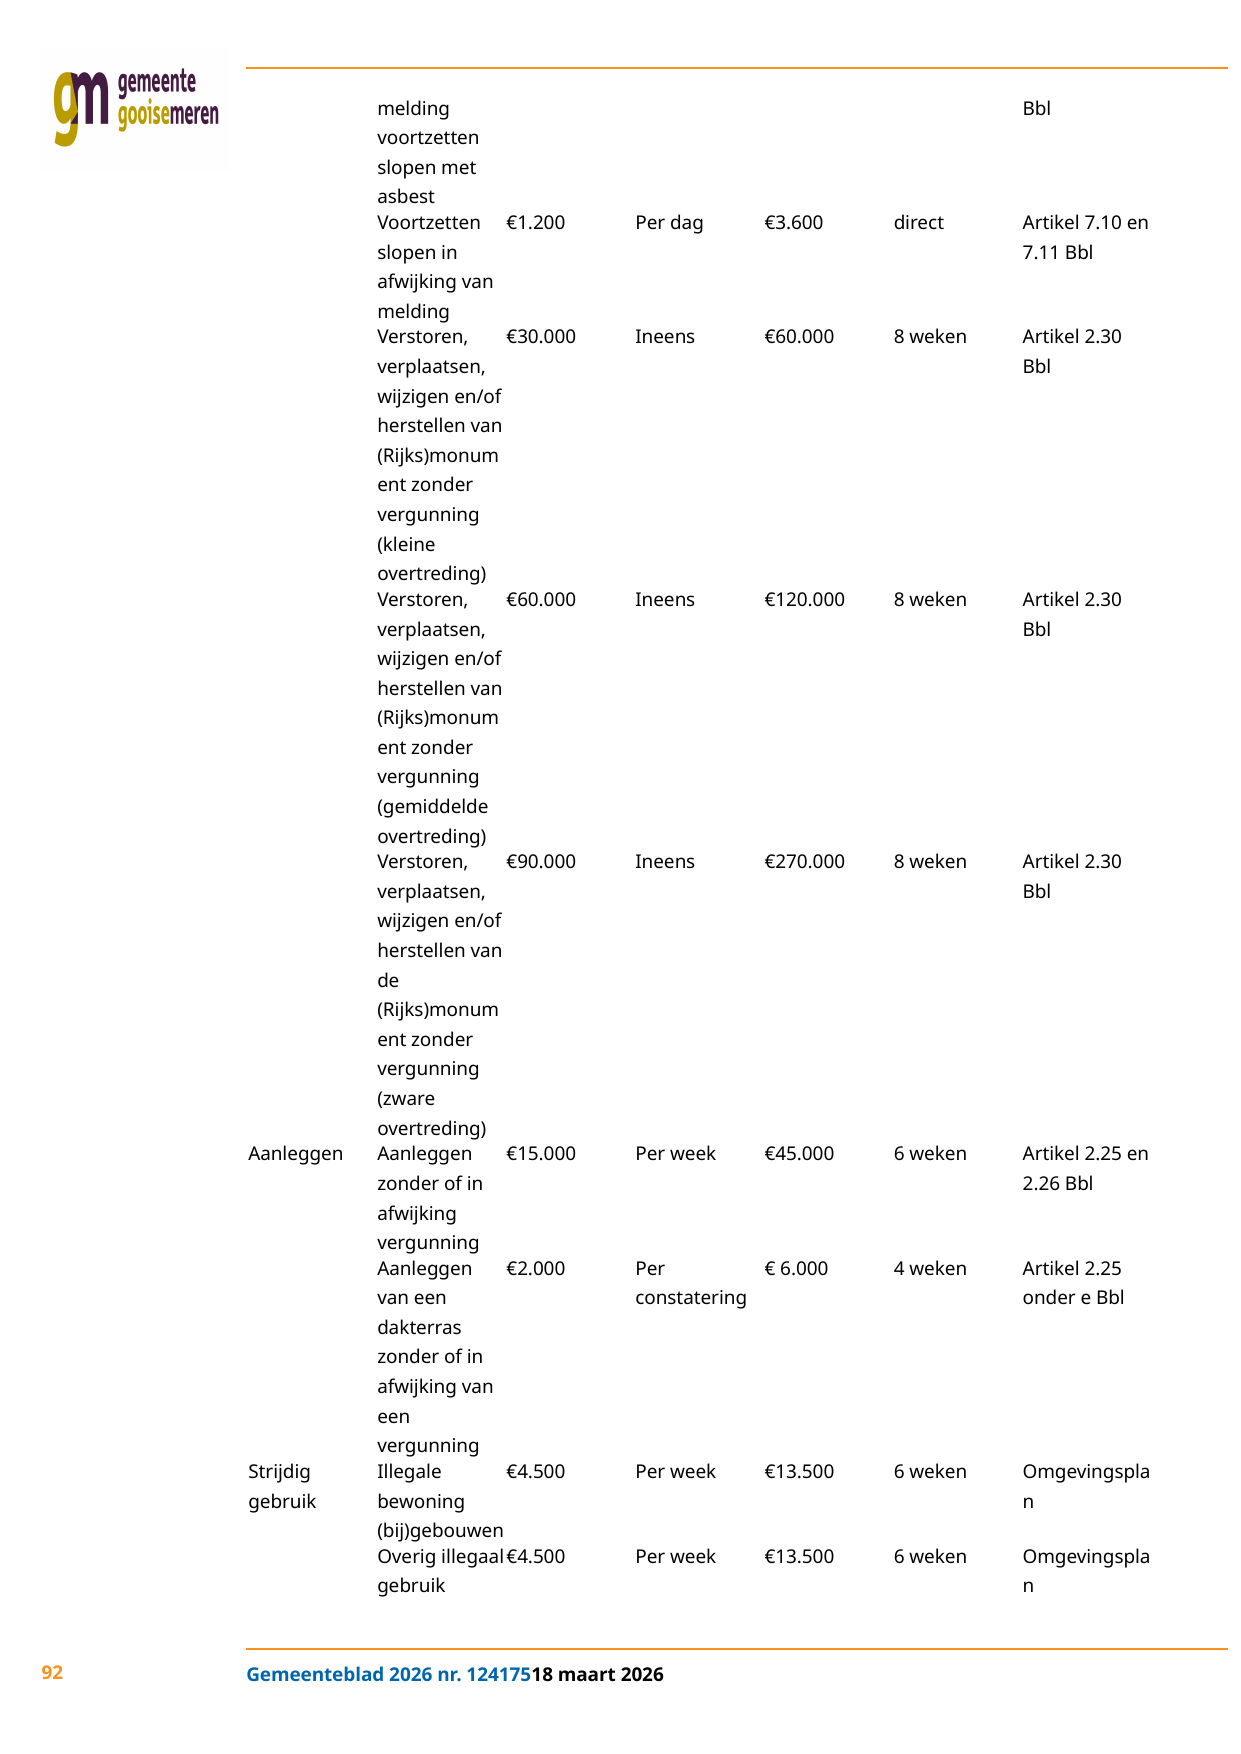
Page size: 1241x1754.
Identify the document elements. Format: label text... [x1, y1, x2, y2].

table_cell €3.600 [764, 209, 893, 324]
table_cell Artikel 7.10 en 7.11 Bbl [1023, 209, 1152, 324]
table_cell €90.000 [506, 849, 635, 1141]
table_cell direct [894, 209, 1022, 324]
table_cell Ineens [635, 849, 764, 1141]
table_cell €45.000 [764, 1141, 893, 1255]
table_cell [248, 1255, 377, 1458]
table_cell Per dag [635, 209, 764, 324]
table_cell Verstoren, verplaatsen, wijzigen en/of herstellen van de (Rijks)monument zonder vergunning (zware overtreding) [377, 849, 506, 1141]
table_cell [764, 95, 893, 209]
table_cell Per week [635, 1543, 764, 1598]
table_cell Omgevingsplan [1023, 1458, 1152, 1543]
table_cell Artikel 2.30 Bbl [1023, 849, 1152, 1141]
table_cell €4.500 [506, 1458, 635, 1543]
table_cell Aanleggen zonder of in afwijking vergunning [377, 1141, 506, 1255]
table_cell €60.000 [764, 324, 893, 586]
table_cell Strijdig gebruik [248, 1458, 377, 1543]
table_cell [248, 849, 377, 1141]
table_cell [248, 95, 377, 209]
table_cell €30.000 [506, 324, 635, 586]
table_cell €60.000 [506, 586, 635, 848]
table_cell Bbl [1023, 95, 1152, 209]
table_cell €120.000 [764, 586, 893, 848]
table_cell Ineens [635, 324, 764, 586]
table_cell [248, 1543, 377, 1598]
table_cell €270.000 [764, 849, 893, 1141]
table_cell [248, 586, 377, 848]
table_cell [894, 95, 1022, 209]
table_cell Aanleggen van een dakterras zonder of in afwijking van een vergunning [377, 1255, 506, 1458]
table_cell €2.000 [506, 1255, 635, 1458]
picture [41, 47, 231, 172]
table_cell 8 weken [894, 586, 1022, 848]
table_cell Per constatering [635, 1255, 764, 1458]
table_cell [248, 209, 377, 324]
table_cell €13.500 [764, 1543, 893, 1598]
table_cell Per week [635, 1141, 764, 1255]
table_cell €15.000 [506, 1141, 635, 1255]
table_cell 4 weken [894, 1255, 1022, 1458]
table_cell €4.500 [506, 1543, 635, 1598]
table_cell €1.200 [506, 209, 635, 324]
table_cell Omgevingsplan [1023, 1543, 1152, 1598]
table_cell Verstoren, verplaatsen, wijzigen en/of herstellen van (Rijks)monument zonder vergunning (kleine overtreding) [377, 324, 506, 586]
table_cell melding voortzetten slopen met asbest [377, 95, 506, 209]
table_cell Artikel 2.30 Bbl [1023, 586, 1152, 848]
table_cell [248, 324, 377, 586]
table_cell Voortzetten slopen in afwijking van melding [377, 209, 506, 324]
table_cell 6 weken [894, 1141, 1022, 1255]
table_cell Illegale bewoning (bij)gebouwen [377, 1458, 506, 1543]
table_cell Artikel 2.30 Bbl [1023, 324, 1152, 586]
table_cell Ineens [635, 586, 764, 848]
table_cell Per week [635, 1458, 764, 1543]
table_cell Verstoren, verplaatsen, wijzigen en/of herstellen van (Rijks)monument zonder vergunning (gemiddelde overtreding) [377, 586, 506, 848]
table_cell Aanleggen [248, 1141, 377, 1255]
table_cell Artikel 2.25 en 2.26 Bbl [1023, 1141, 1152, 1255]
table_cell 8 weken [894, 324, 1022, 586]
table_cell €13.500 [764, 1458, 893, 1543]
table_cell Artikel 2.25 onder e Bbl [1023, 1255, 1152, 1458]
table_cell € 6.000 [764, 1255, 893, 1458]
table_cell 6 weken [894, 1458, 1022, 1543]
table_cell 6 weken [894, 1543, 1022, 1598]
table_cell [506, 95, 635, 209]
table_cell Overig illegaal gebruik [377, 1543, 506, 1598]
table_cell 8 weken [894, 849, 1022, 1141]
table_cell [635, 95, 764, 209]
